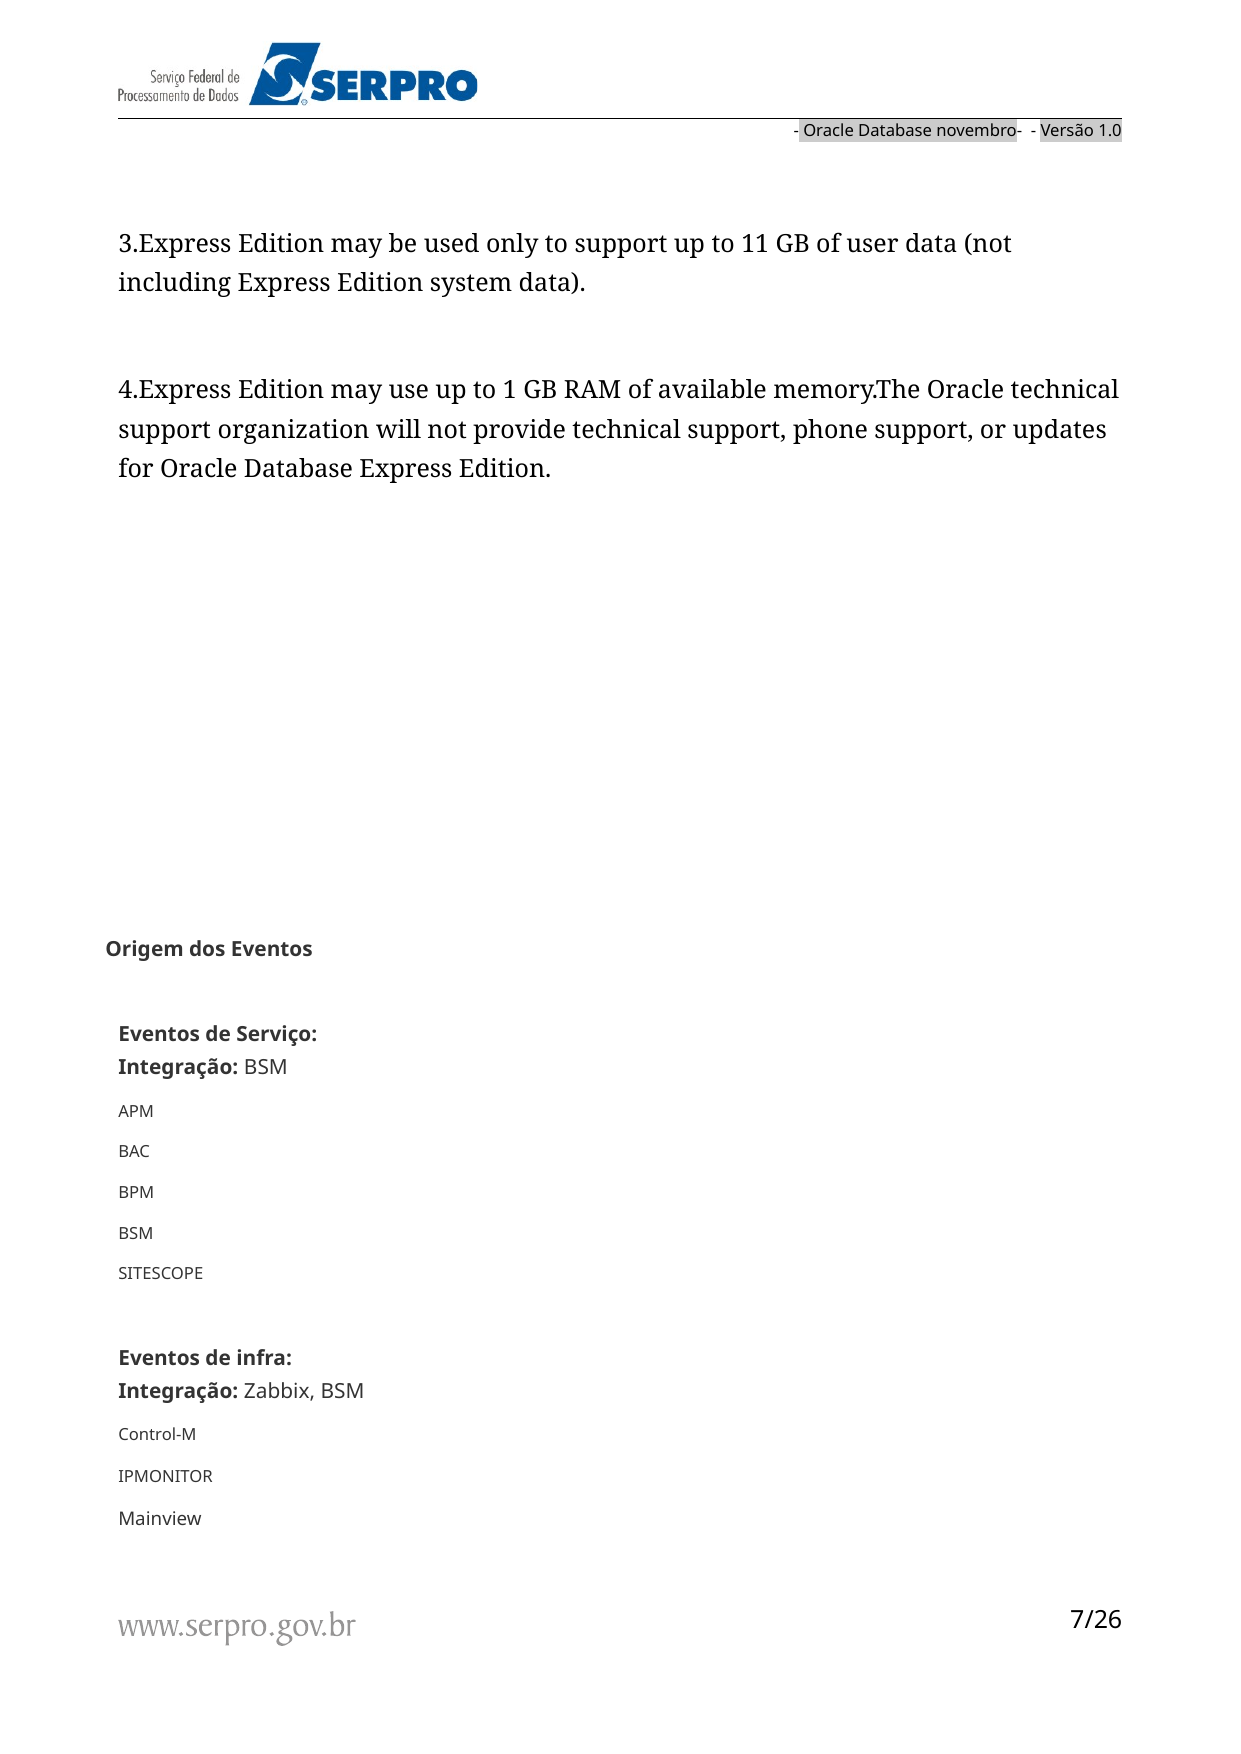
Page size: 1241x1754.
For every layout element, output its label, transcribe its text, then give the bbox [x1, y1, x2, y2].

picture [118, 41, 478, 106]
text Eventos de Serviço: Integração: BSM [118, 981, 1122, 1081]
text Origem dos Eventos [105, 934, 1122, 963]
text BPM [118, 1181, 1122, 1203]
text Mainview [118, 1505, 1122, 1531]
text SITESCOPE [118, 1262, 1122, 1284]
text 3.Express Edition may be used only to support up to 11 GB of user data (not including Express Edition system data). [118, 225, 1122, 299]
text APM [118, 1099, 1122, 1122]
text Eventos de infra: Integração: Zabbix, BSM [118, 1343, 1122, 1404]
text Control-M [118, 1423, 1122, 1446]
text 4.Express Edition may use up to 1 GB RAM of available memory.The Oracle technical support organization will not provide technical support, phone support, or updates for Oracle Database Express Edition. [118, 372, 1122, 484]
text BSM [118, 1221, 1122, 1244]
text BAC [118, 1140, 1122, 1163]
text IPMONITOR [118, 1464, 1122, 1487]
